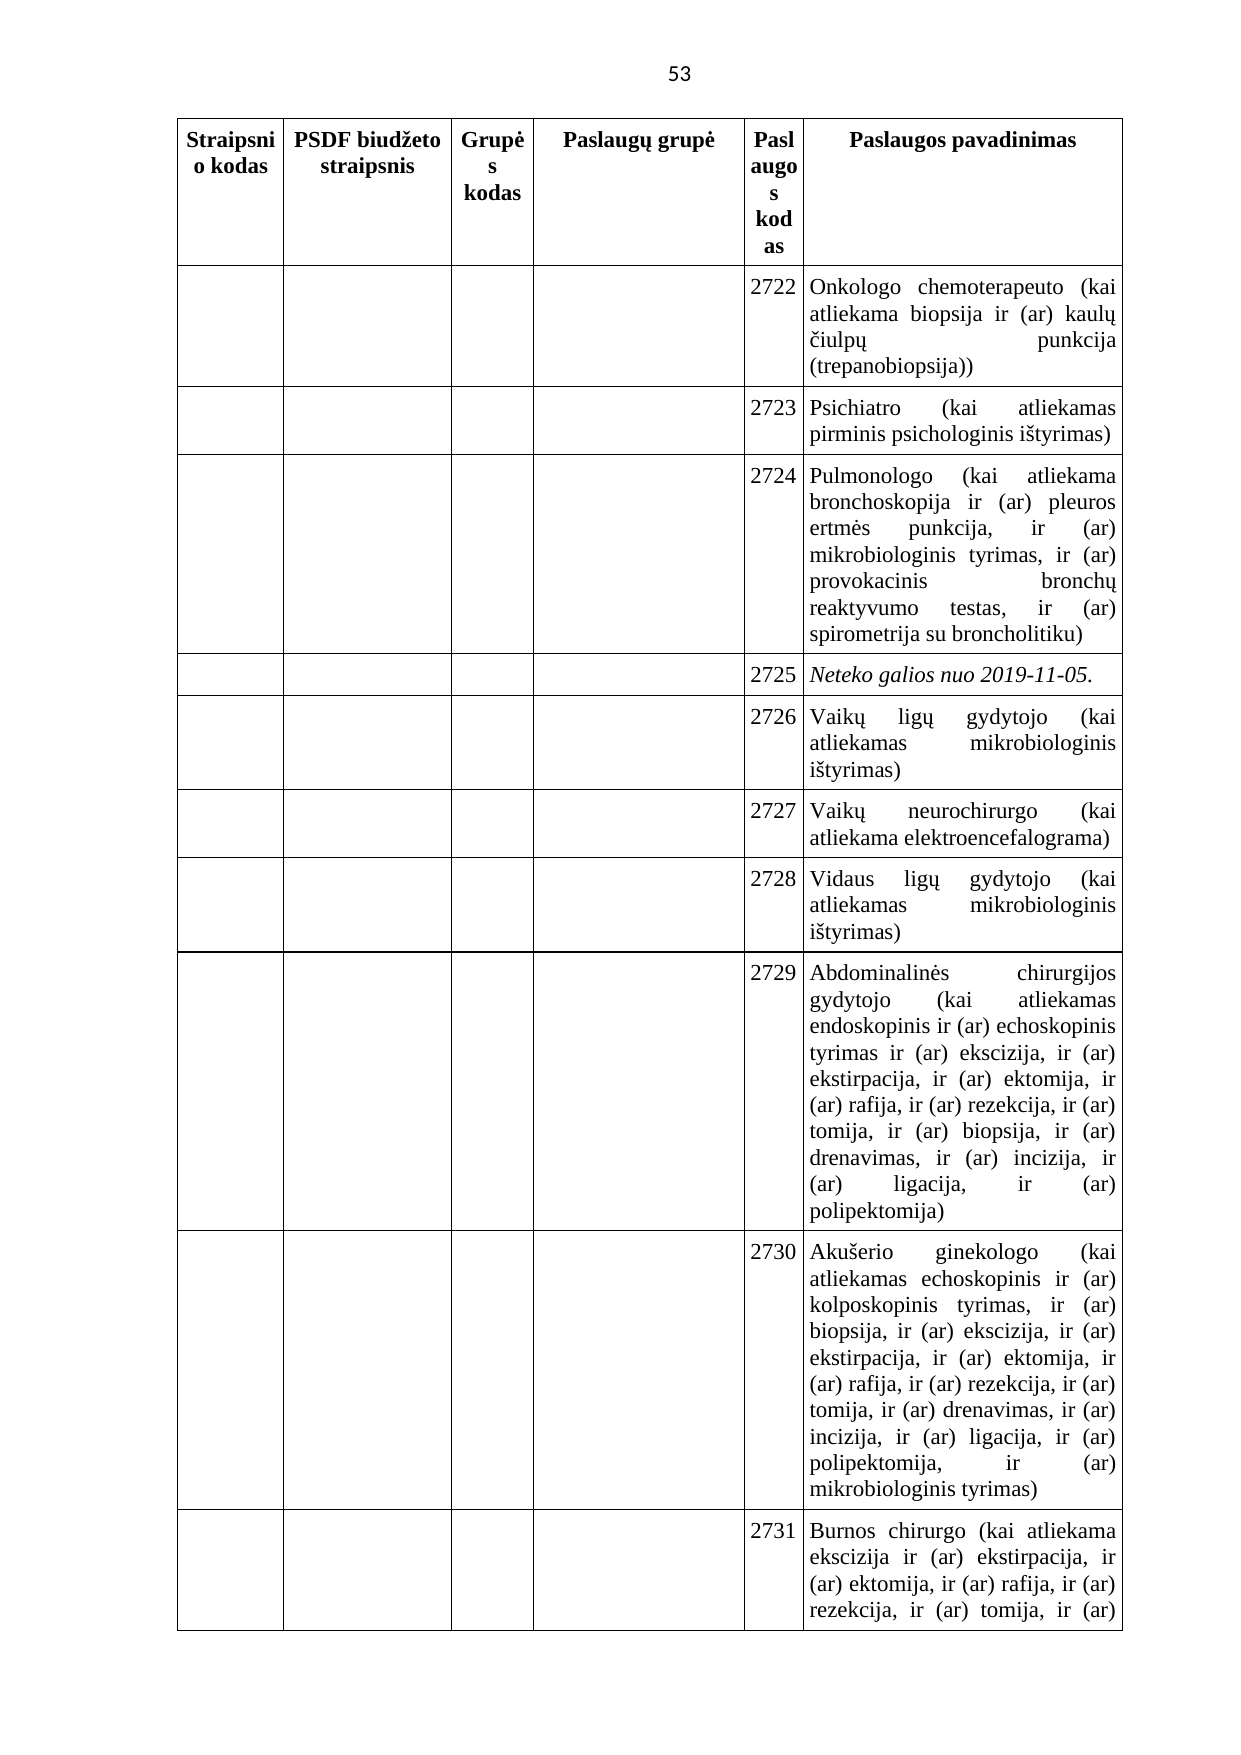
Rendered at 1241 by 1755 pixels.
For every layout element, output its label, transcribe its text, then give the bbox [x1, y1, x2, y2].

table_header PSDF biudžeto straipsnis [284, 119, 451, 265]
table_cell [178, 1510, 283, 1629]
table_cell [178, 1231, 283, 1509]
table_cell [534, 654, 744, 695]
table_cell [178, 790, 283, 857]
table_cell [452, 1510, 533, 1629]
table_cell [452, 790, 533, 857]
table_cell [178, 953, 283, 1230]
table_cell 2725 [745, 654, 803, 695]
table_cell [534, 1231, 744, 1509]
table_cell [534, 696, 744, 789]
table_cell Vaikų neurochirurgo (kai atliekama elektroencefalograma) [804, 790, 1122, 857]
table_cell [178, 387, 283, 454]
table_cell [284, 1231, 451, 1509]
table_cell Vidaus ligų gydytojo (kai atliekamas mikrobiologinis ištyrimas) [804, 858, 1122, 951]
table_cell 2726 [745, 696, 803, 789]
table_cell [534, 790, 744, 857]
table_header Straipsnio kodas [178, 119, 283, 265]
table_cell [284, 1510, 451, 1629]
table_cell [534, 455, 744, 653]
table_cell [284, 266, 451, 386]
table_cell 2729 [745, 953, 803, 1230]
table_cell [452, 387, 533, 454]
table_cell [534, 953, 744, 1230]
table_header Grupės kodas [452, 119, 533, 265]
table_cell [534, 266, 744, 386]
table_cell Psichiatro (kai atliekamas pirminis psichologinis ištyrimas) [804, 387, 1122, 454]
table_cell 2722 [745, 266, 803, 386]
table_cell 2727 [745, 790, 803, 857]
table_header Paslaugų grupė [534, 119, 744, 265]
table_cell [452, 1231, 533, 1509]
table_cell 2731 [745, 1510, 803, 1629]
table_cell [178, 455, 283, 653]
table_cell [284, 654, 451, 695]
table_cell 2724 [745, 455, 803, 653]
table_cell [178, 266, 283, 386]
table_cell Vaikų ligų gydytojo (kai atliekamas mikrobiologinis ištyrimas) [804, 696, 1122, 789]
table_cell [452, 654, 533, 695]
table_cell [284, 790, 451, 857]
table_cell [534, 858, 744, 951]
table_cell Akušerio ginekologo (kai atliekamas echoskopinis ir (ar) kolposkopinis tyrimas, ir (ar) biopsija, ir (ar) ekscizija, ir (ar) ekstirpacija, ir (ar) ektomija, ir (ar) rafija, ir (ar) rezekcija, ir (ar) tomija, ir (ar) drenavimas, ir (ar) incizija, ir (ar) ligacija, ir (ar) polipektomija, ir (ar) mikrobiologinis tyrimas) [804, 1231, 1122, 1509]
table_cell [284, 953, 451, 1230]
table_cell Onkologo chemoterapeuto (kai atliekama biopsija ir (ar) kaulų čiulpų punkcija (trepanobiopsija)) [804, 266, 1122, 386]
table_cell [178, 858, 283, 951]
table_cell [452, 953, 533, 1230]
table_cell 2723 [745, 387, 803, 454]
table_cell Pulmonologo (kai atliekama bronchoskopija ir (ar) pleuros ertmės punkcija, ir (ar) mikrobiologinis tyrimas, ir (ar) provokacinis bronchų reaktyvumo testas, ir (ar) spirometrija su broncholitiku) [804, 455, 1122, 653]
table_cell 2730 [745, 1231, 803, 1509]
table_cell [452, 858, 533, 951]
table_header Paslaugos pavadinimas [804, 119, 1122, 265]
table_cell [284, 858, 451, 951]
table_cell 2728 [745, 858, 803, 951]
table_cell [178, 654, 283, 695]
table_cell Abdominalinės chirurgijos gydytojo (kai atliekamas endoskopinis ir (ar) echoskopinis tyrimas ir (ar) ekscizija, ir (ar) ekstirpacija, ir (ar) ektomija, ir (ar) rafija, ir (ar) rezekcija, ir (ar) tomija, ir (ar) biopsija, ir (ar) drenavimas, ir (ar) incizija, ir (ar) ligacija, ir (ar) polipektomija) [804, 953, 1122, 1230]
table_cell [534, 1510, 744, 1629]
table_cell [284, 455, 451, 653]
table_cell [534, 387, 744, 454]
table_header Paslaugos kodas [745, 119, 803, 265]
table_cell [284, 387, 451, 454]
table_cell [178, 696, 283, 789]
table_cell Neteko galios nuo 2019-11-05. [804, 654, 1122, 695]
table_cell [452, 455, 533, 653]
table_cell [284, 696, 451, 789]
table_cell [452, 266, 533, 386]
table_cell [452, 696, 533, 789]
table_cell Burnos chirurgo (kai atliekama ekscizija ir (ar) ekstirpacija, ir (ar) ektomija, ir (ar) rafija, ir (ar) rezekcija, ir (ar) tomija, ir (ar) [804, 1510, 1122, 1629]
